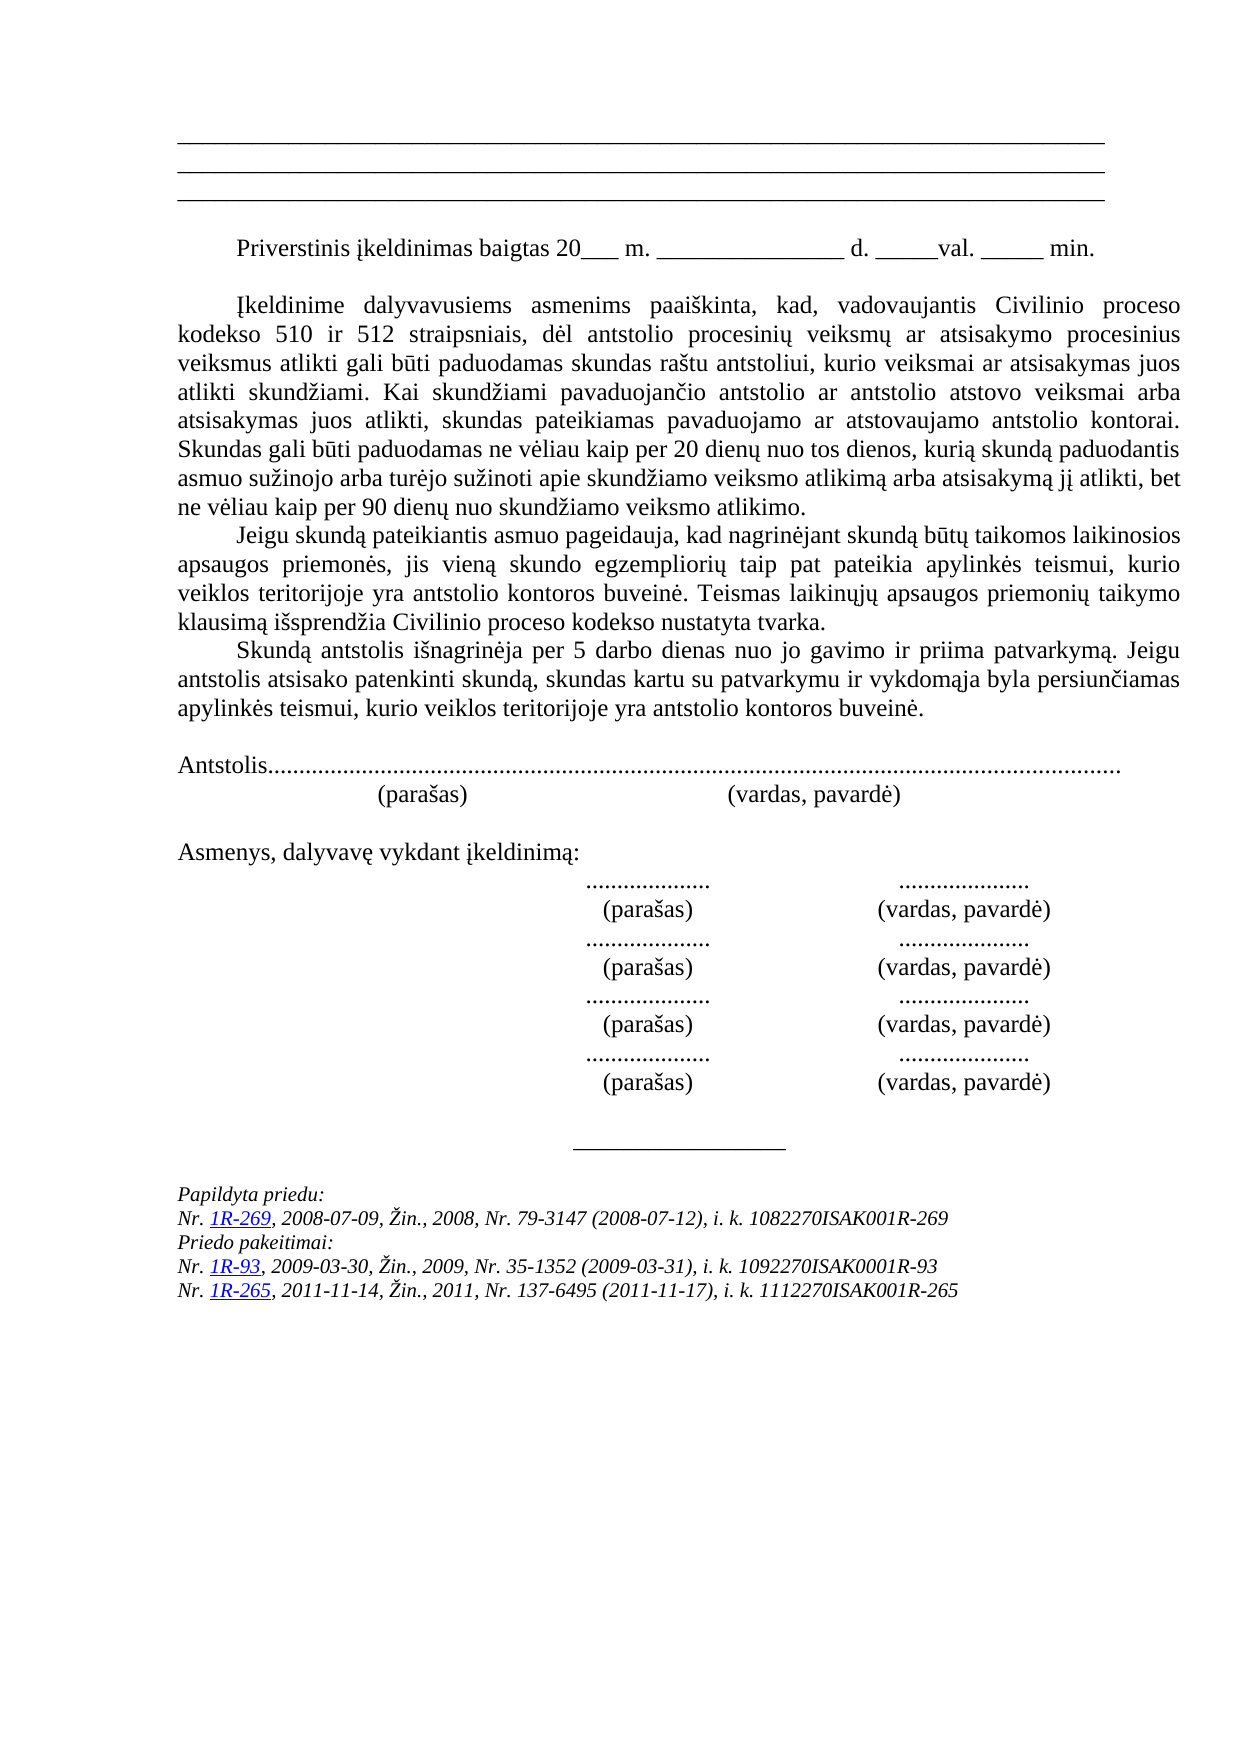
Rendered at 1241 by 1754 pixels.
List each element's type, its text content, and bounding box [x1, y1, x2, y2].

table_header [177, 866, 490, 1096]
text Nr. 1R-269, 2008-07-09, Žin., 2008, Nr. 79-3147 (2008-07-12), i. k. 1082270ISAK001R-269 [177, 1206, 1181, 1230]
text Jeigu skundą pateikiantis asmuo pageidauja, kad nagrinėjant skundą būtų taikomos laikinosios apsaugos priemonės, jis vieną skundo egzempliorių taip pat pateikia apylinkės teismui, kurio veiklos teritorijoje yra antstolio kontoros buveinė. Teismas laikinųjų apsaugos priemonių taikymo klausimą išsprendžia Civilinio proceso kodekso nustatyta tvarka. [177, 521, 1181, 636]
text Nr. 1R-93, 2009-03-30, Žin., 2009, Nr. 35-1352 (2009-03-31), i. k. 1092270ISAK0001R-93 [177, 1254, 1181, 1278]
text Įkeldinime dalyvavusiems asmenims paaiškinta, kad, vadovaujantis Civilinio proceso kodekso 510 ir 512 straipsniais, dėl antstolio procesinių veiksmų ar atsisakymo procesinius veiksmus atlikti gali būti paduodamas skundas raštu antstoliui, kurio veiksmai ar atsisakymas juos atlikti skundžiami. Kai skundžiami pavaduojančio antstolio ar antstolio atstovo veiksmai arba atsisakymas juos atlikti, skundas pateikiamas pavaduojamo ar atstovaujamo antstolio kontorai. Skundas gali būti paduodamas ne vėliau kaip per 20 dienų nuo tos dienos, kurią skundą paduodantis asmuo sužinojo arba turėjo sužinoti apie skundžiamo veiksmo atlikimą arba atsisakymą jį atlikti, bet ne vėliau kaip per 90 dienų nuo skundžiamo veiksmo atlikimo. [177, 291, 1181, 521]
table_header ..................... (vardas, pavardė) ..................... (vardas, pavardė) ..................... (vardas, pavardė) ..................... (vardas, pavardė) [806, 866, 1122, 1096]
text Papildyta priedu: [177, 1182, 1181, 1206]
table_header .................... (parašas) .................... (parašas) .................... (parašas) .................... (parašas) [490, 866, 806, 1096]
text _ [177, 147, 1181, 176]
text _________________ [177, 1124, 1181, 1153]
text (parašas) (vardas, pavardė) [377, 779, 1181, 808]
text Nr. 1R-265, 2011-11-14, Žin., 2011, Nr. 137-6495 (2011-11-17), i. k. 1112270ISAK001R-265 [177, 1278, 1181, 1302]
text Priverstinis įkeldinimas baigtas 20___ m. _______________ d. _____val. _____ min. [177, 233, 1181, 262]
text Skundą antstolis išnagrinėja per 5 darbo dienas nuo jo gavimo ir priima patvarkymą. Jeigu antstolis atsisako patenkinti skundą, skundas kartu su patvarkymu ir vykdomąja byla persiunčiamas apylinkės teismui, kurio veiklos teritorijoje yra antstolio kontoros buveinė. [177, 636, 1181, 722]
text Priedo pakeitimai: [177, 1230, 1181, 1254]
text Asmenys, dalyvavę vykdant įkeldinimą: [177, 837, 1181, 866]
text Antstolis [177, 751, 1181, 779]
text _ [177, 176, 1181, 204]
text _ [177, 118, 1181, 147]
